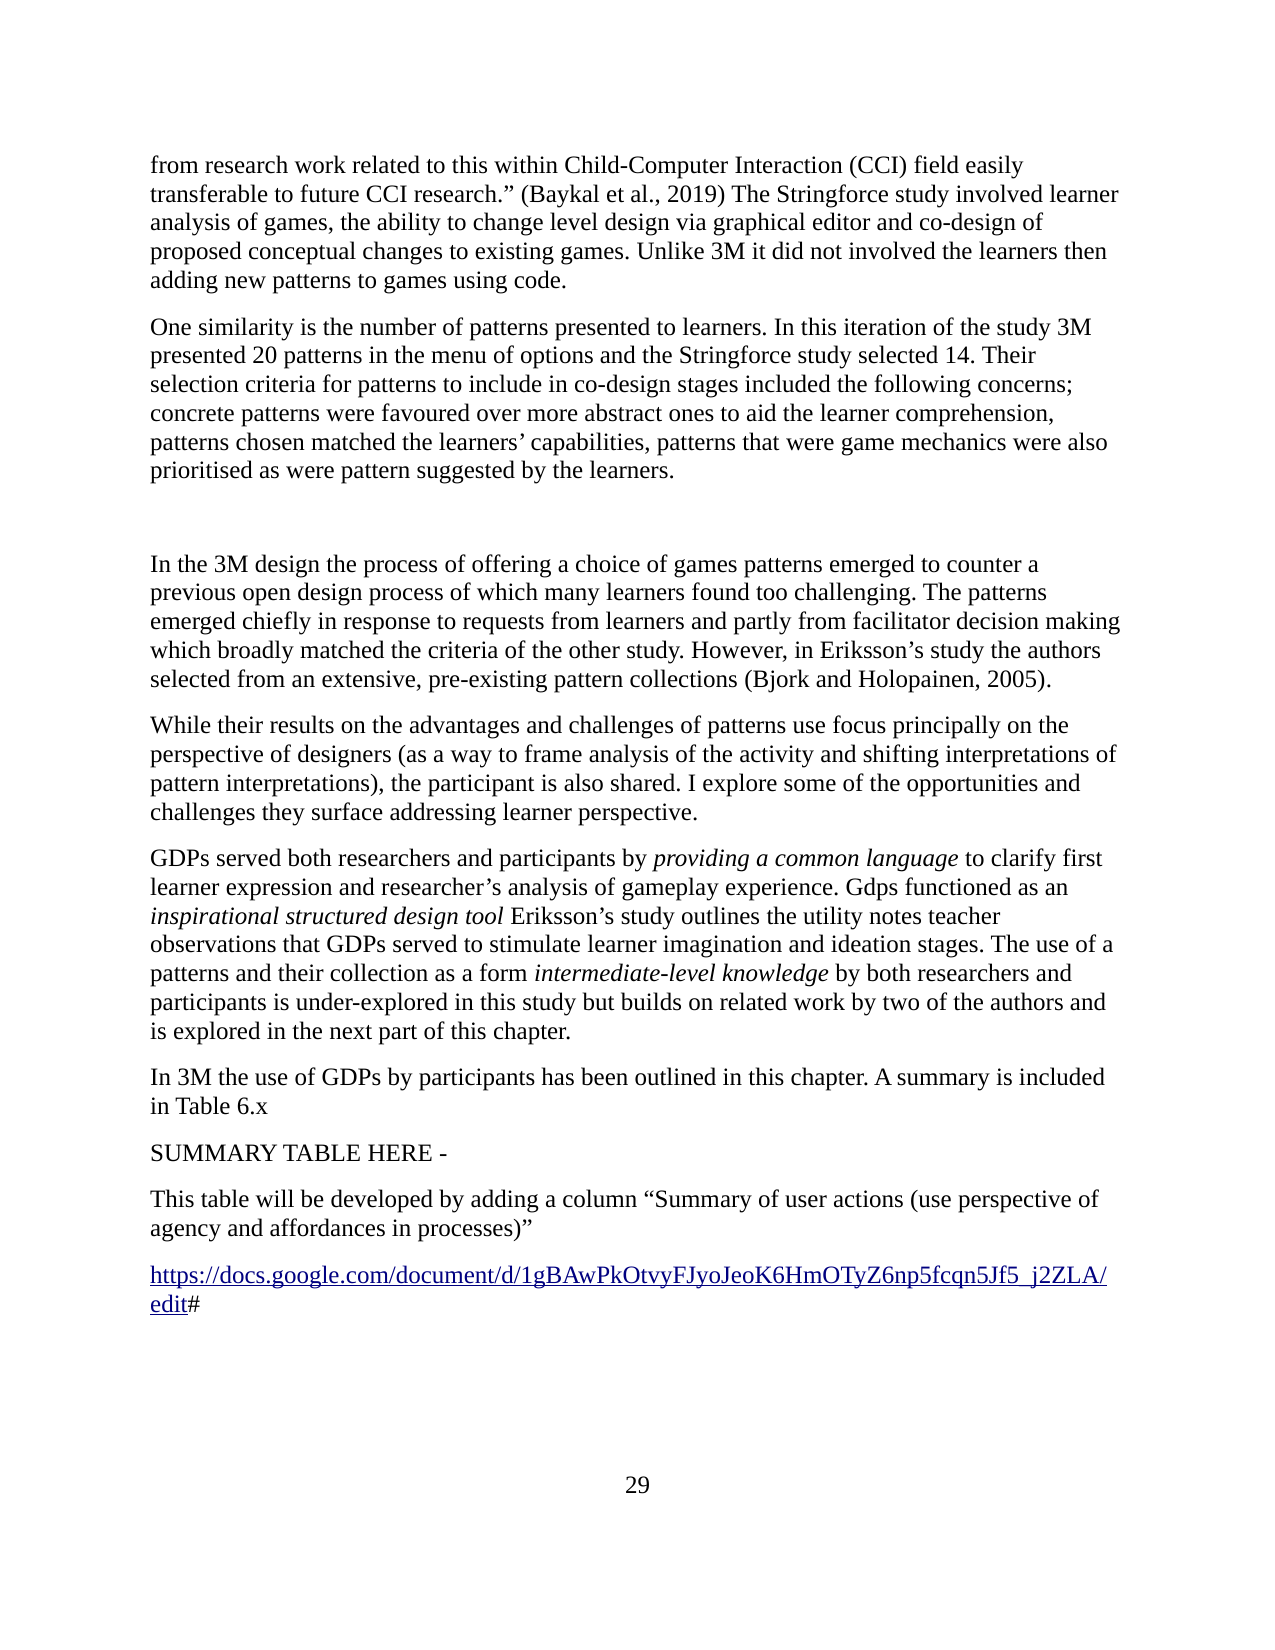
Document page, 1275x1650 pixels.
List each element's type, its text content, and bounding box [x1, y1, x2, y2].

text While their results on the advantages and challenges of patterns use focus principally on the perspective of designers (as a way to frame analysis of the activity and shifting interpretations of pattern interpretations), the participant is also shared. I explore some of the opportunities and challenges they surface addressing learner perspective. [150, 710, 1125, 825]
text In the 3M design the process of offering a choice of games patterns emerged to counter a previous open design process of which many learners found too challenging. The patterns emerged chiefly in response to requests from learners and partly from facilitator decision making which broadly matched the criteria of the other study. However, in Eriksson’s study the authors selected from an extensive, pre-existing pattern collections (Bjork and Holopainen, 2005). [150, 549, 1125, 692]
text https://docs.google.com/document/d/1gBAwPkOtvyFJyoJeoK6HmOTyZ6np5fcqn5Jf5_j2ZLA/edit# [150, 1260, 1125, 1317]
text One similarity is the number of patterns presented to learners. In this iteration of the study 3M presented 20 patterns in the menu of options and the Stringforce study selected 14. Their selection criteria for patterns to include in co-design stages included the following concerns; concrete patterns were favoured over more abstract ones to aid the learner comprehension, patterns chosen matched the learners’ capabilities, patterns that were game mechanics were also prioritised as were pattern suggested by the learners. [150, 312, 1125, 484]
text In 3M the use of GDPs by participants has been outlined in this chapter. A summary is included in Table 6.x [150, 1062, 1125, 1120]
text SUMMARY TABLE HERE - [150, 1138, 1125, 1167]
text from research work related to this within Child-Computer Interaction (CCI) field easily transferable to future CCI research.” (Baykal et al., 2019) The Stringforce study involved learner analysis of games, the ability to change level design via graphical editor and co-design of proposed conceptual changes to existing games. Unlike 3M it did not involved the learners then adding new patterns to games using code. [150, 150, 1125, 294]
text This table will be developed by adding a column “Summary of user actions (use perspective of agency and affordances in processes)” [150, 1184, 1125, 1242]
text GDPs served both researchers and participants by providing a common language to clarify first learner expression and researcher’s analysis of gameplay experience. Gdps functioned as an inspirational structured design tool Eriksson’s study outlines the utility notes teacher observations that GDPs served to stimulate learner imagination and ideation stages. The use of a patterns and their collection as a form intermediate-level knowledge by both researchers and participants is under-explored in this study but builds on related work by two of the authors and is explored in the next part of this chapter. [150, 843, 1125, 1044]
